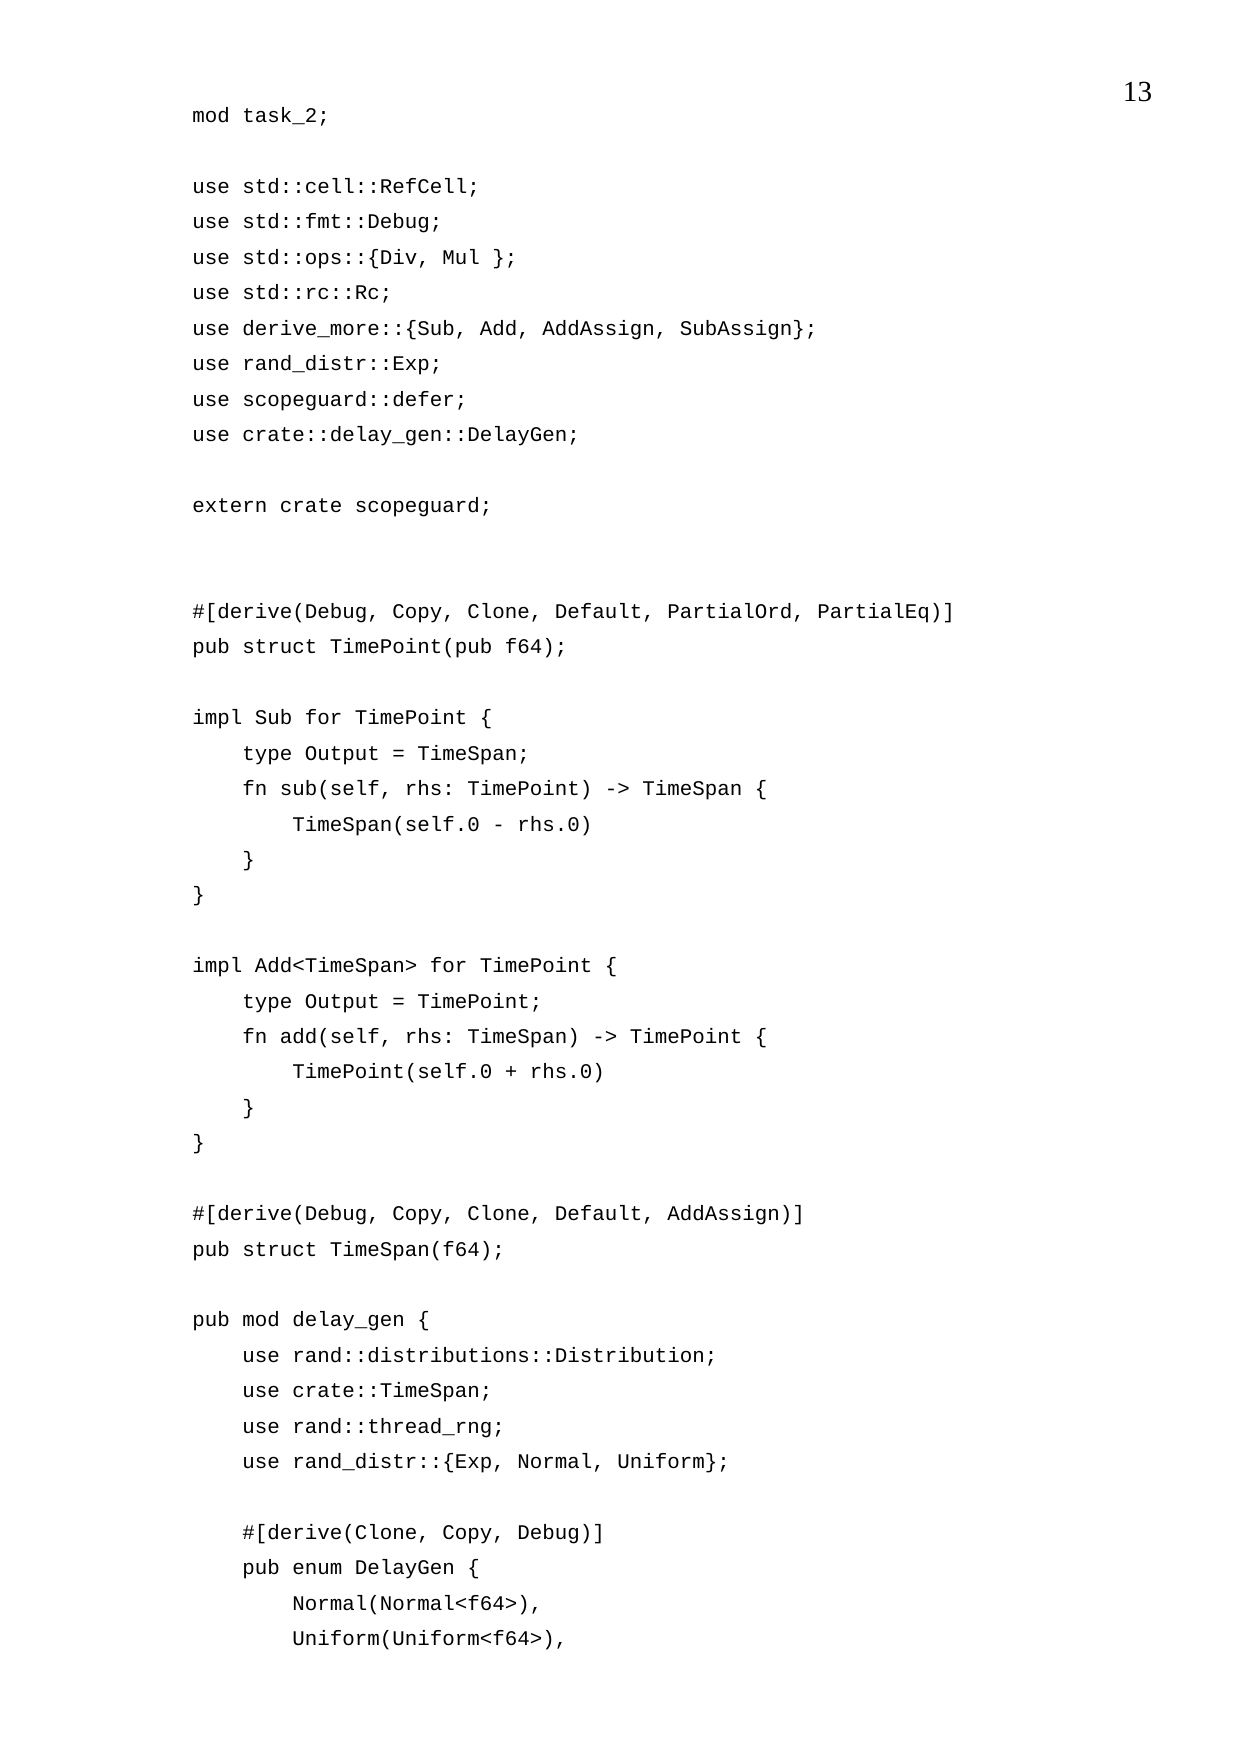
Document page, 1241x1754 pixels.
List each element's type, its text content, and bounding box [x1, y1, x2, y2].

text impl Sub for TimePoint { [118, 707, 1122, 731]
text use std::fmt::Debug; [118, 211, 1122, 235]
text use derive_more::{Sub, Add, AddAssign, SubAssign}; [118, 318, 1122, 341]
text use crate::delay_gen::DelayGen; [118, 424, 1122, 448]
text impl Add<TimeSpan> for TimePoint { [118, 955, 1122, 979]
text use crate::TimeSpan; [118, 1380, 1122, 1404]
text } [118, 849, 1122, 873]
text #[derive(Debug, Copy, Clone, Default, AddAssign)] [118, 1203, 1122, 1227]
text pub enum DelayGen { [118, 1557, 1122, 1581]
text use rand_distr::{Exp, Normal, Uniform}; [118, 1451, 1122, 1475]
text } [118, 1132, 1122, 1156]
text pub struct TimePoint(pub f64); [118, 636, 1122, 660]
text Uniform(Uniform<f64>), [118, 1628, 1122, 1652]
text } [118, 884, 1122, 908]
text use rand_distr::Exp; [118, 353, 1122, 377]
text use std::rc::Rc; [118, 282, 1122, 306]
text fn add(self, rhs: TimeSpan) -> TimePoint { [118, 1026, 1122, 1050]
text type Output = TimeSpan; [118, 743, 1122, 766]
text mod task_2; [118, 105, 1122, 129]
text } [118, 1097, 1122, 1121]
text pub mod delay_gen { [118, 1309, 1122, 1333]
text pub struct TimeSpan(f64); [118, 1238, 1122, 1262]
text use std::cell::RefCell; [118, 176, 1122, 200]
text TimeSpan(self.0 - rhs.0) [118, 813, 1122, 837]
text use rand::thread_rng; [118, 1416, 1122, 1439]
text extern crate scopeguard; [118, 495, 1122, 518]
text type Output = TimePoint; [118, 991, 1122, 1014]
text #[derive(Clone, Copy, Debug)] [118, 1522, 1122, 1546]
text Normal(Normal<f64>), [118, 1593, 1122, 1616]
text use scopeguard::defer; [118, 388, 1122, 412]
text #[derive(Debug, Copy, Clone, Default, PartialOrd, PartialEq)] [118, 601, 1122, 625]
text use rand::distributions::Distribution; [118, 1345, 1122, 1368]
text TimePoint(self.0 + rhs.0) [118, 1061, 1122, 1085]
text fn sub(self, rhs: TimePoint) -> TimeSpan { [118, 778, 1122, 802]
text use std::ops::{Div, Mul }; [118, 247, 1122, 271]
